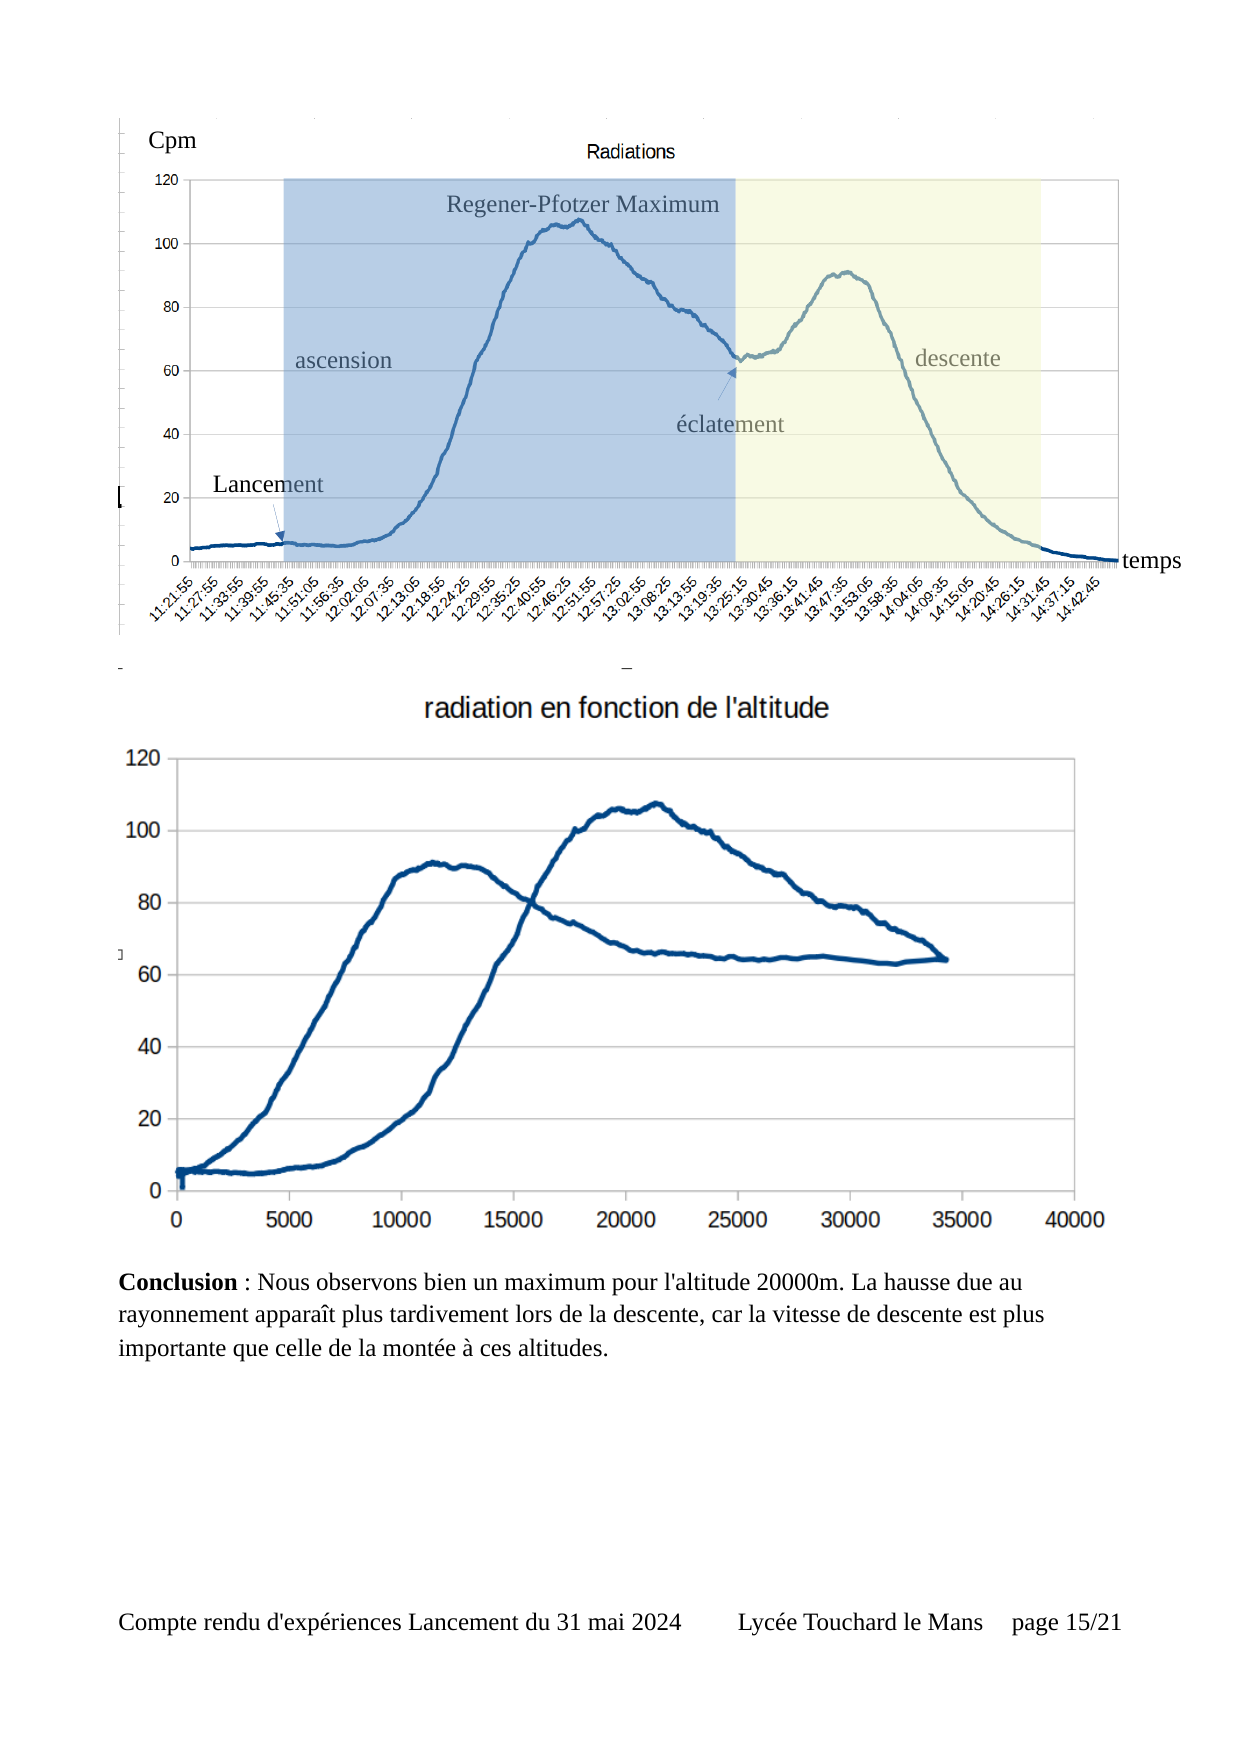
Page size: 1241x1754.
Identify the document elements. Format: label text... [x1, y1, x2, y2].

picture [118, 118, 1123, 635]
text Conclusion : Nous observons bien un maximum pour l'altitude 20000m. La hausse due au rayonnement apparaît plus tardivement lors de la descente, car la vitesse de descente est plus importante que celle de la montée à ces altitudes. [118, 1267, 1122, 1361]
picture [118, 668, 1123, 1238]
